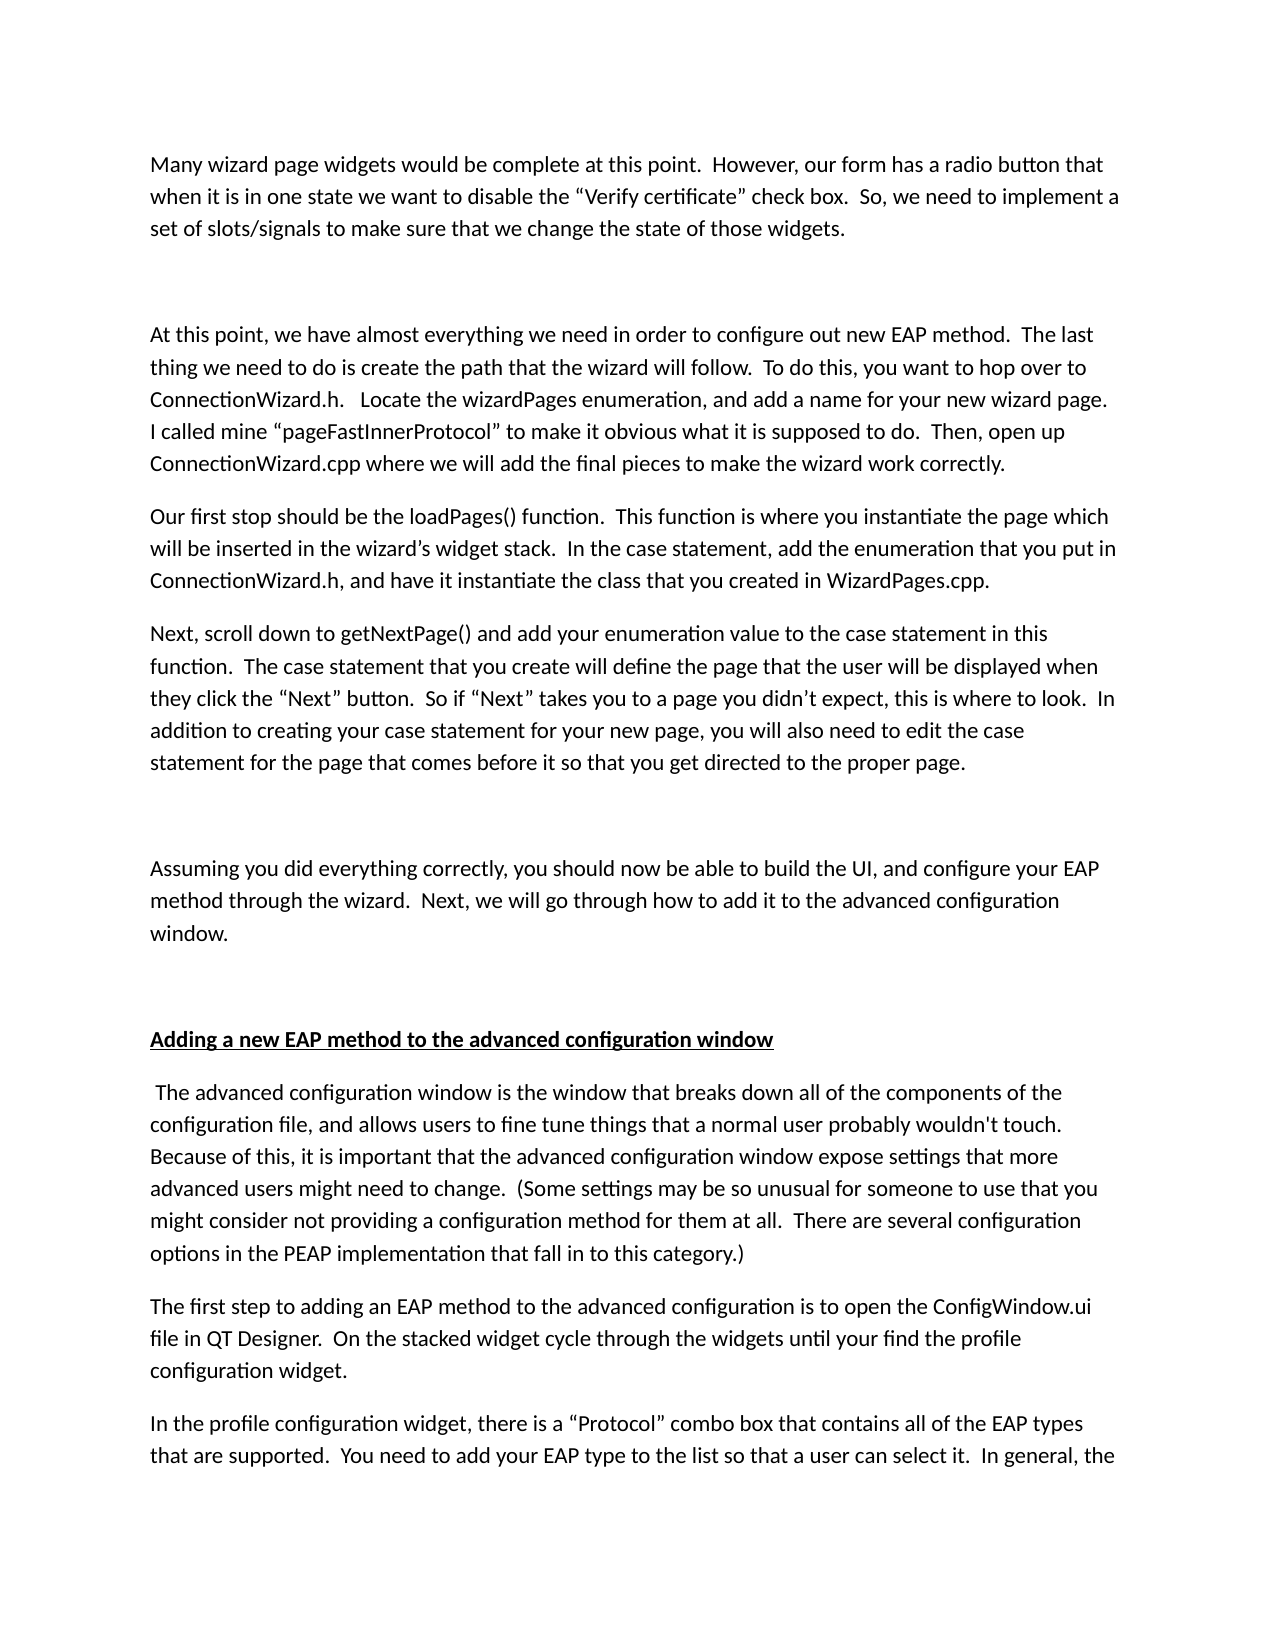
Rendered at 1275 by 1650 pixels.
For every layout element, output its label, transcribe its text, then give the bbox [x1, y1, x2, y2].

text Adding a new EAP method to the advanced configuration window [150, 1025, 1125, 1053]
text Many wizard page widgets would be complete at this point. However, our form has a radio button that when it is in one state we want to disable the “Verify certificate” check box. So, we need to implement a set of slots/signals to make sure that we change the state of those widgets. [150, 150, 1125, 242]
text At this point, we have almost everything we need in order to configure out new EAP method. The last thing we need to do is create the path that the wizard will follow. To do this, you want to hop over to ConnectionWizard.h. Locate the wizardPages enumeration, and add a name for your new wizard page. I called mine “pageFastInnerProtocol” to make it obvious what it is supposed to do. Then, open up ConnectionWizard.cpp where we will add the final pieces to make the wizard work correctly. [150, 320, 1125, 477]
text Next, scroll down to getNextPage() and add your enumeration value to the case statement in this function. The case statement that you create will define the page that the user will be displayed when they click the “Next” button. So if “Next” takes you to a page you didn’t expect, this is where to look. In addition to creating your case statement for your new page, you will also need to edit the case statement for the page that comes before it so that you get directed to the proper page. [150, 619, 1125, 776]
text Assuming you did everything correctly, you should now be able to build the UI, and configure your EAP method through the wizard. Next, we will go through how to add it to the advanced configuration window. [150, 854, 1125, 947]
text In the profile configuration widget, there is a “Protocol” combo box that contains all of the EAP types that are supported. You need to add your EAP type to the list so that a user can select it. In general, the [150, 1409, 1125, 1469]
text Our first stop should be the loadPages() function. This function is where you instantiate the page which will be inserted in the wizard’s widget stack. In the case statement, add the enumeration that you put in ConnectionWizard.h, and have it instantiate the class that you created in WizardPages.cpp. [150, 502, 1125, 594]
text The first step to adding an EAP method to the advanced configuration is to open the ConfigWindow.ui file in QT Designer. On the stacked widget cycle through the widgets until your find the profile configuration widget. [150, 1292, 1125, 1384]
text The advanced configuration window is the window that breaks down all of the components of the configuration file, and allows users to fine tune things that a normal user probably wouldn't touch. Because of this, it is important that the advanced configuration window expose settings that more advanced users might need to change. (Some settings may be so unusual for someone to use that you might consider not providing a configuration method for them at all. There are several configuration options in the PEAP implementation that fall in to this category.) [150, 1078, 1125, 1267]
